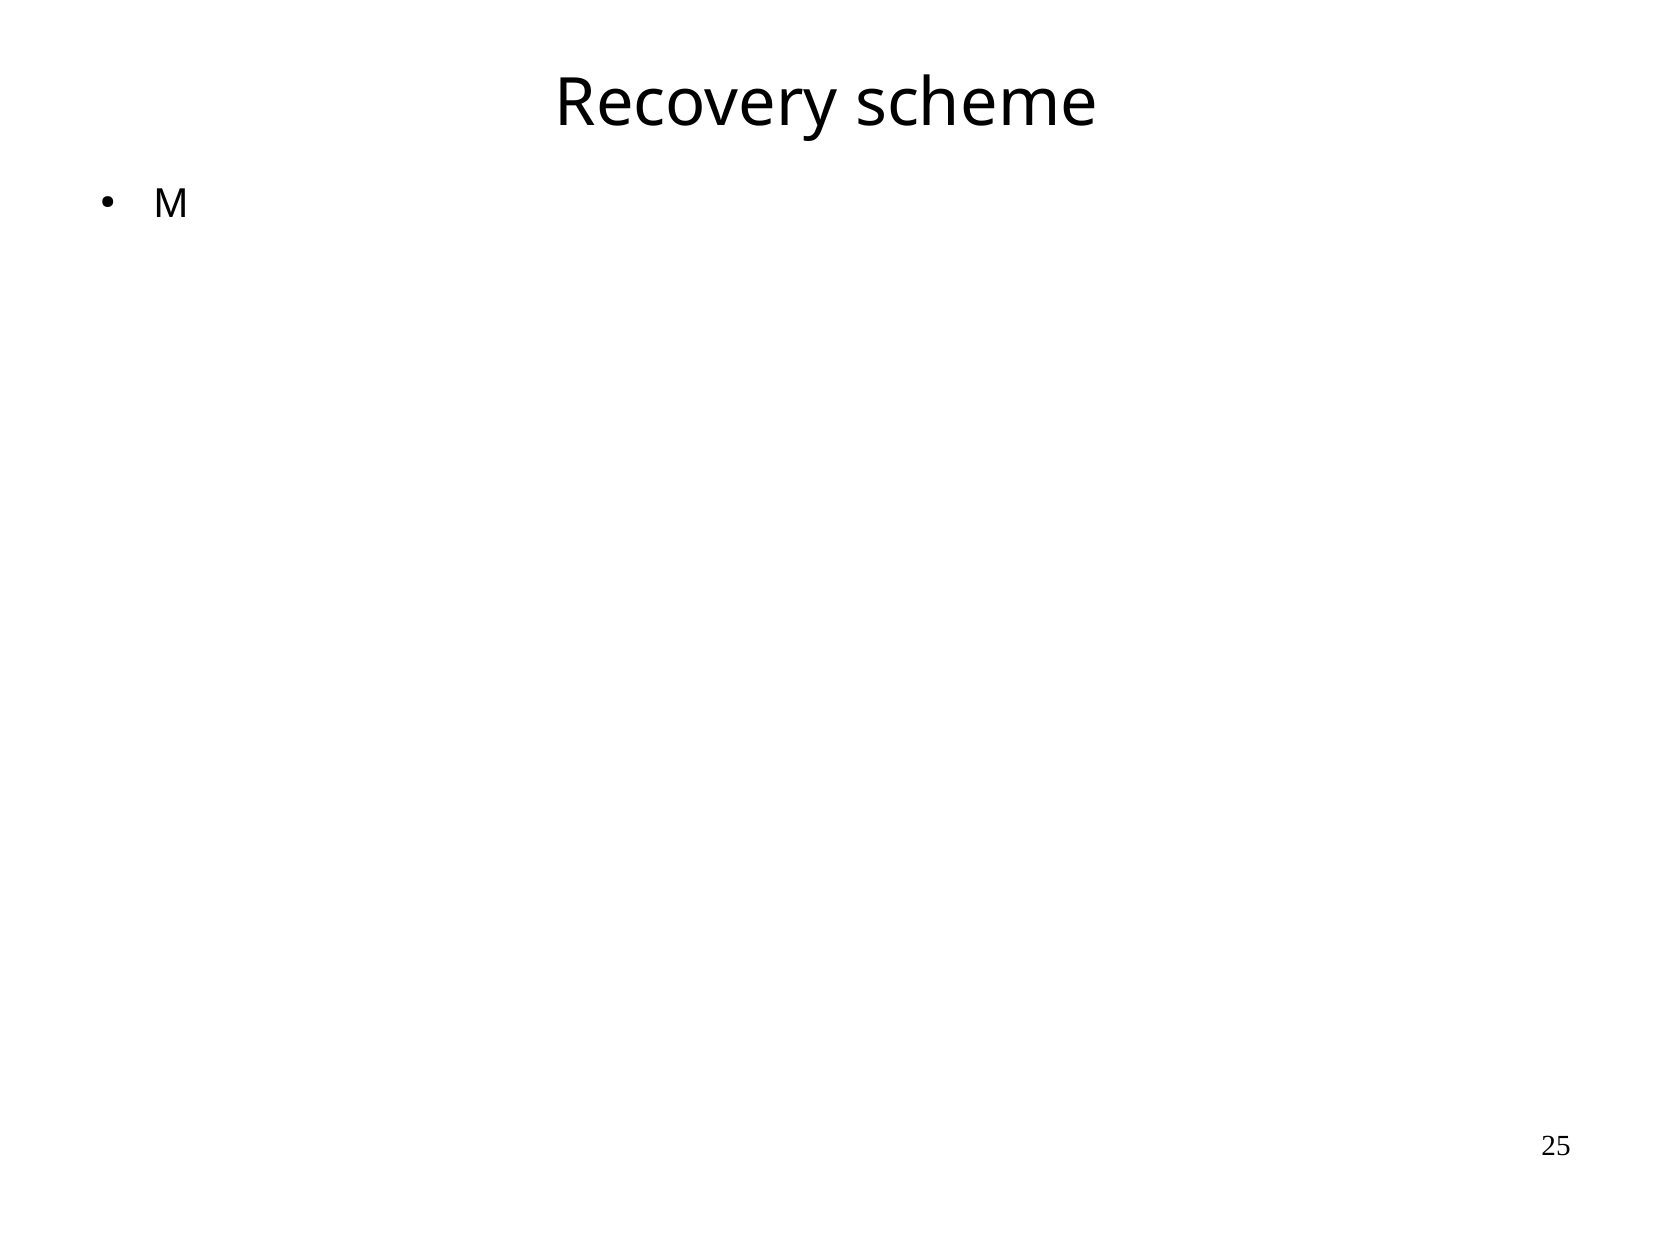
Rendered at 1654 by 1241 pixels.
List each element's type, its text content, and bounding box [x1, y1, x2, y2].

list M [82, 180, 856, 1171]
title Recovery scheme [82, 49, 1571, 151]
